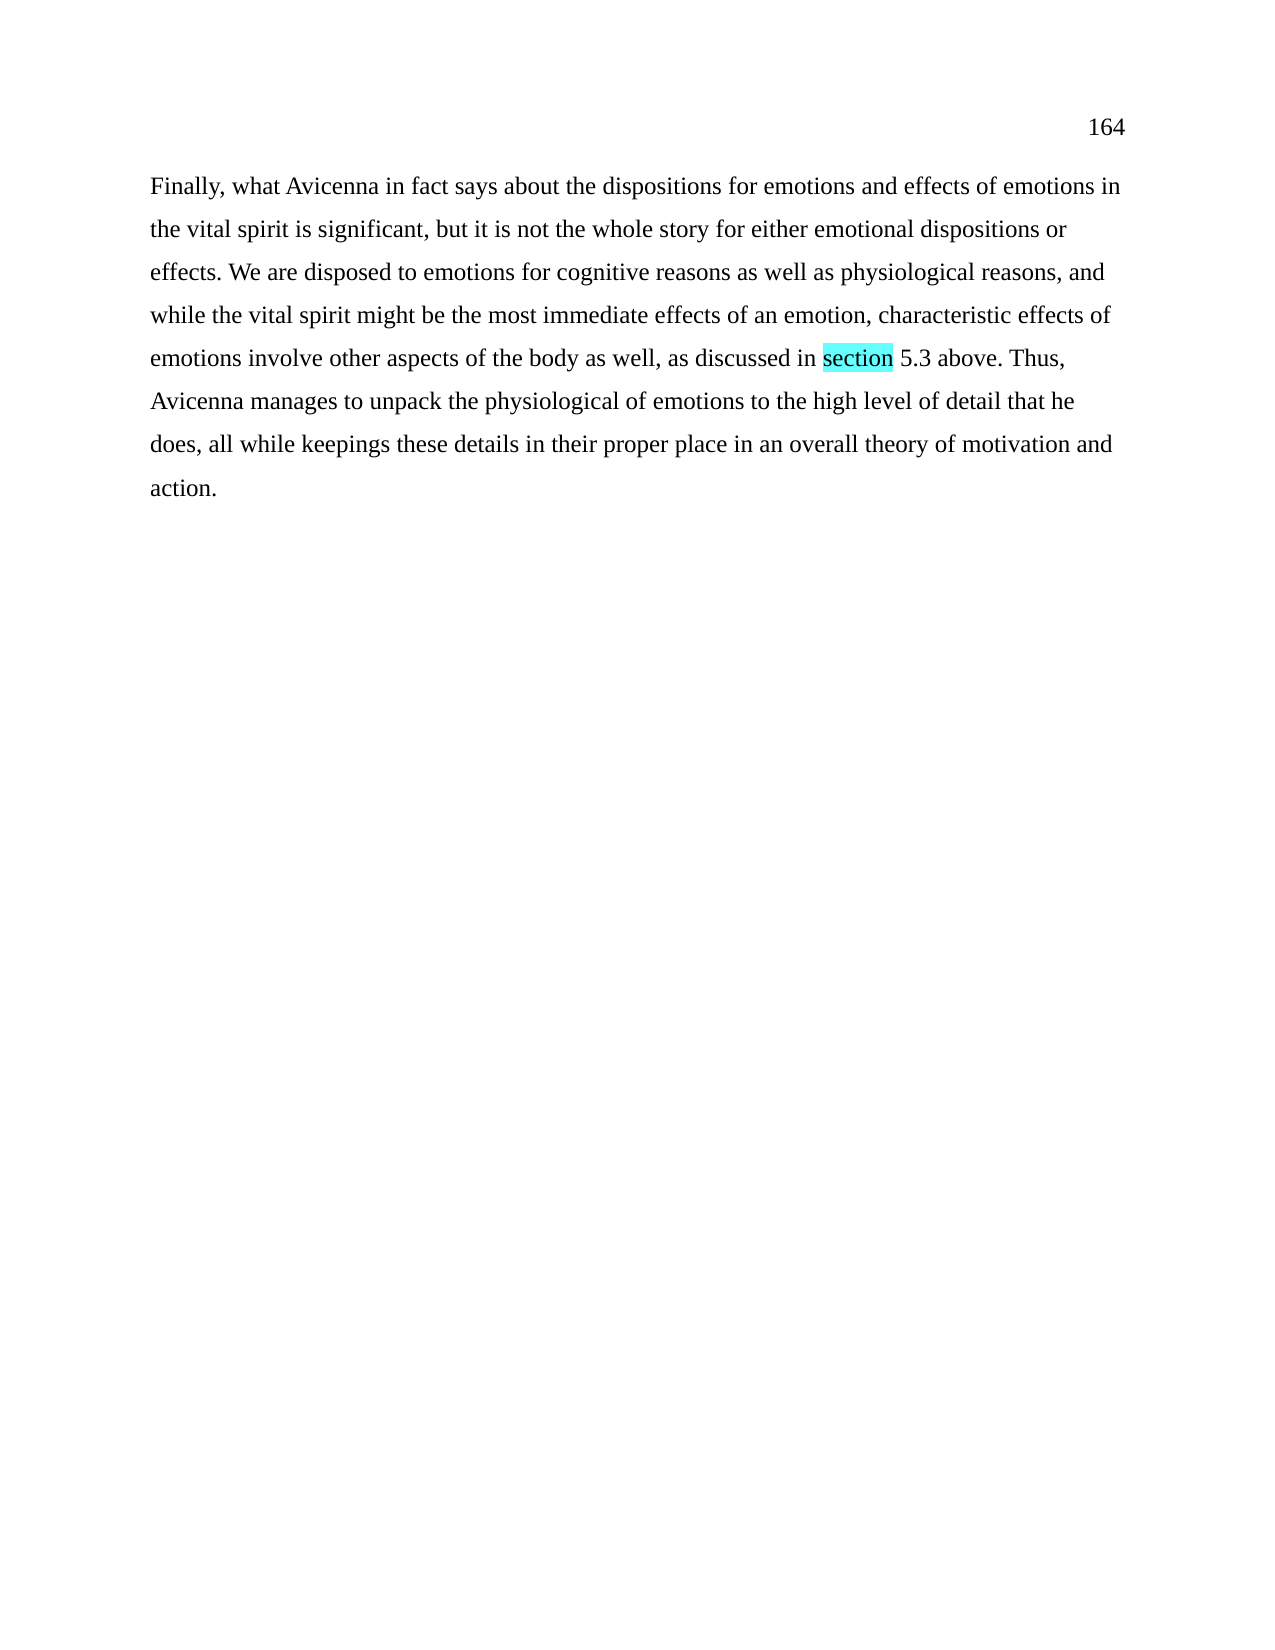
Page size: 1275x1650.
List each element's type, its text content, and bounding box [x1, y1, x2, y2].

text Finally, what Avicenna in fact says about the dispositions for emotions and effects of emotions in the vital spirit is significant, but it is not the whole story for either emotional dispositions or effects. We are disposed to emotions for cognitive reasons as well as physiological reasons, and while the vital spirit might be the most immediate effects of an emotion, characteristic effects of emotions involve other aspects of the body as well, as discussed in section 5.3 above. Thus, Avicenna manages to unpack the physiological of emotions to the high level of detail that he does, all while keepings these details in their proper place in an overall theory of motivation and action. [150, 171, 1125, 501]
